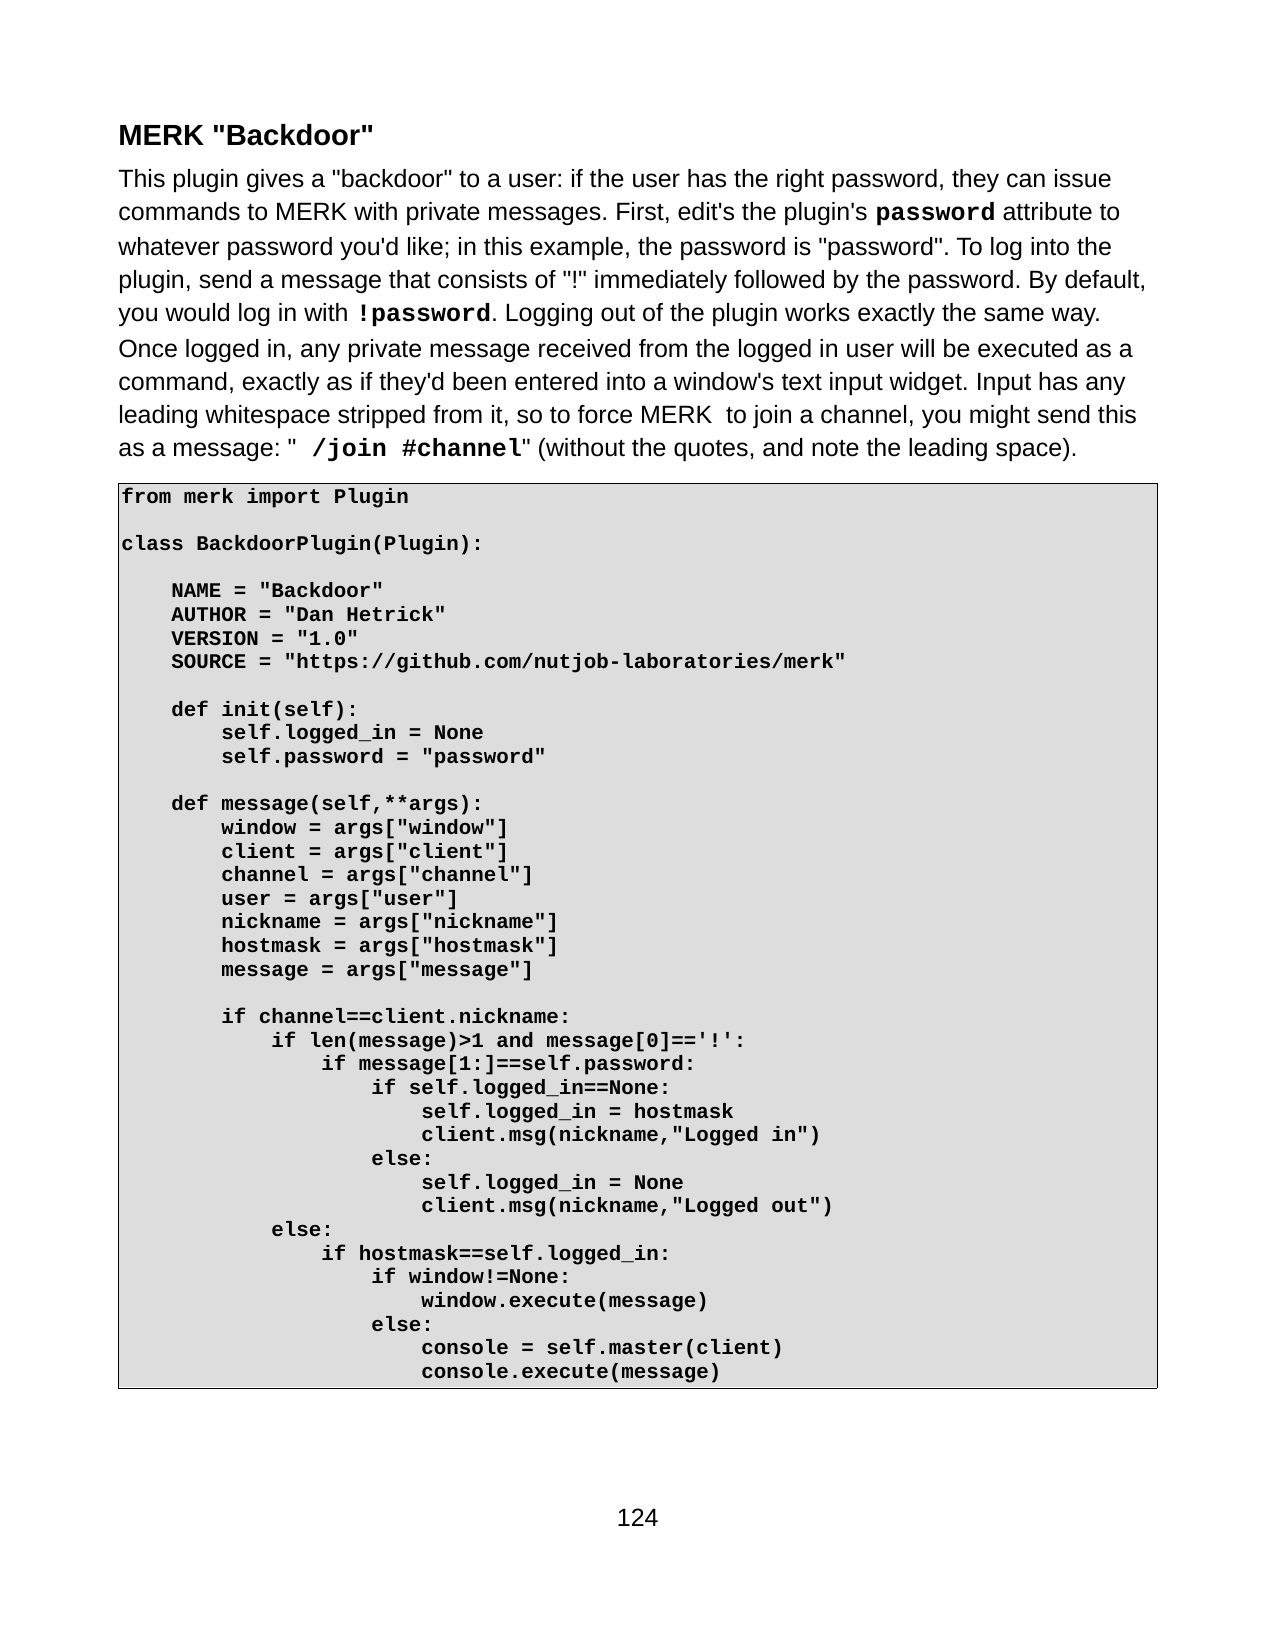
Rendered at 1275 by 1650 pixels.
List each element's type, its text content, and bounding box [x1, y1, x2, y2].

text This plugin gives a "backdoor" to a user: if the user has the right password, they can issue commands to MERK with private messages. First, edit's the plugin's password attribute to whatever password you'd like; in this example, the password is "password". To log into the plugin, send a message that consists of "!" immediately followed by the password. By default, you would log in with !password. Logging out of the plugin works exactly the same way. Once logged in, any private message received from the logged in user will be executed as a command, exactly as if they'd been entered into a window's text input widget. Input has any leading whitespace stripped from it, so to force MERK to join a channel, you might send this as a message: " /join #channel" (without the quotes, and note the leading space). [118, 164, 1157, 464]
table_header from merk import Plugin class BackdoorPlugin(Plugin): NAME = "Backdoor" AUTHOR = "Dan Hetrick" VERSION = "1.0" SOURCE = "https://github.com/nutjob-laboratories/merk" def init(self): self.logged_in = None self.password = "password" def message(self,**args): window = args["window"] client = args["client"] channel = args["channel"] user = args["user"] nickname = args["nickname"] hostmask = args["hostmask"] message = args["message"] if channel==client.nickname: if len(message)>1 and message[0]=='!': if message[1:]==self.password: if self.logged_in==None: self.logged_in = hostmask client.msg(nickname,"Logged in") else: self.logged_in = None client.msg(nickname,"Logged out") else: if hostmask==self.logged_in: if window!=None: window.execute(message) else: console = self.master(client) console.execute(message) [119, 484, 1157, 1387]
subtitle MERK "Backdoor" [118, 118, 1157, 152]
